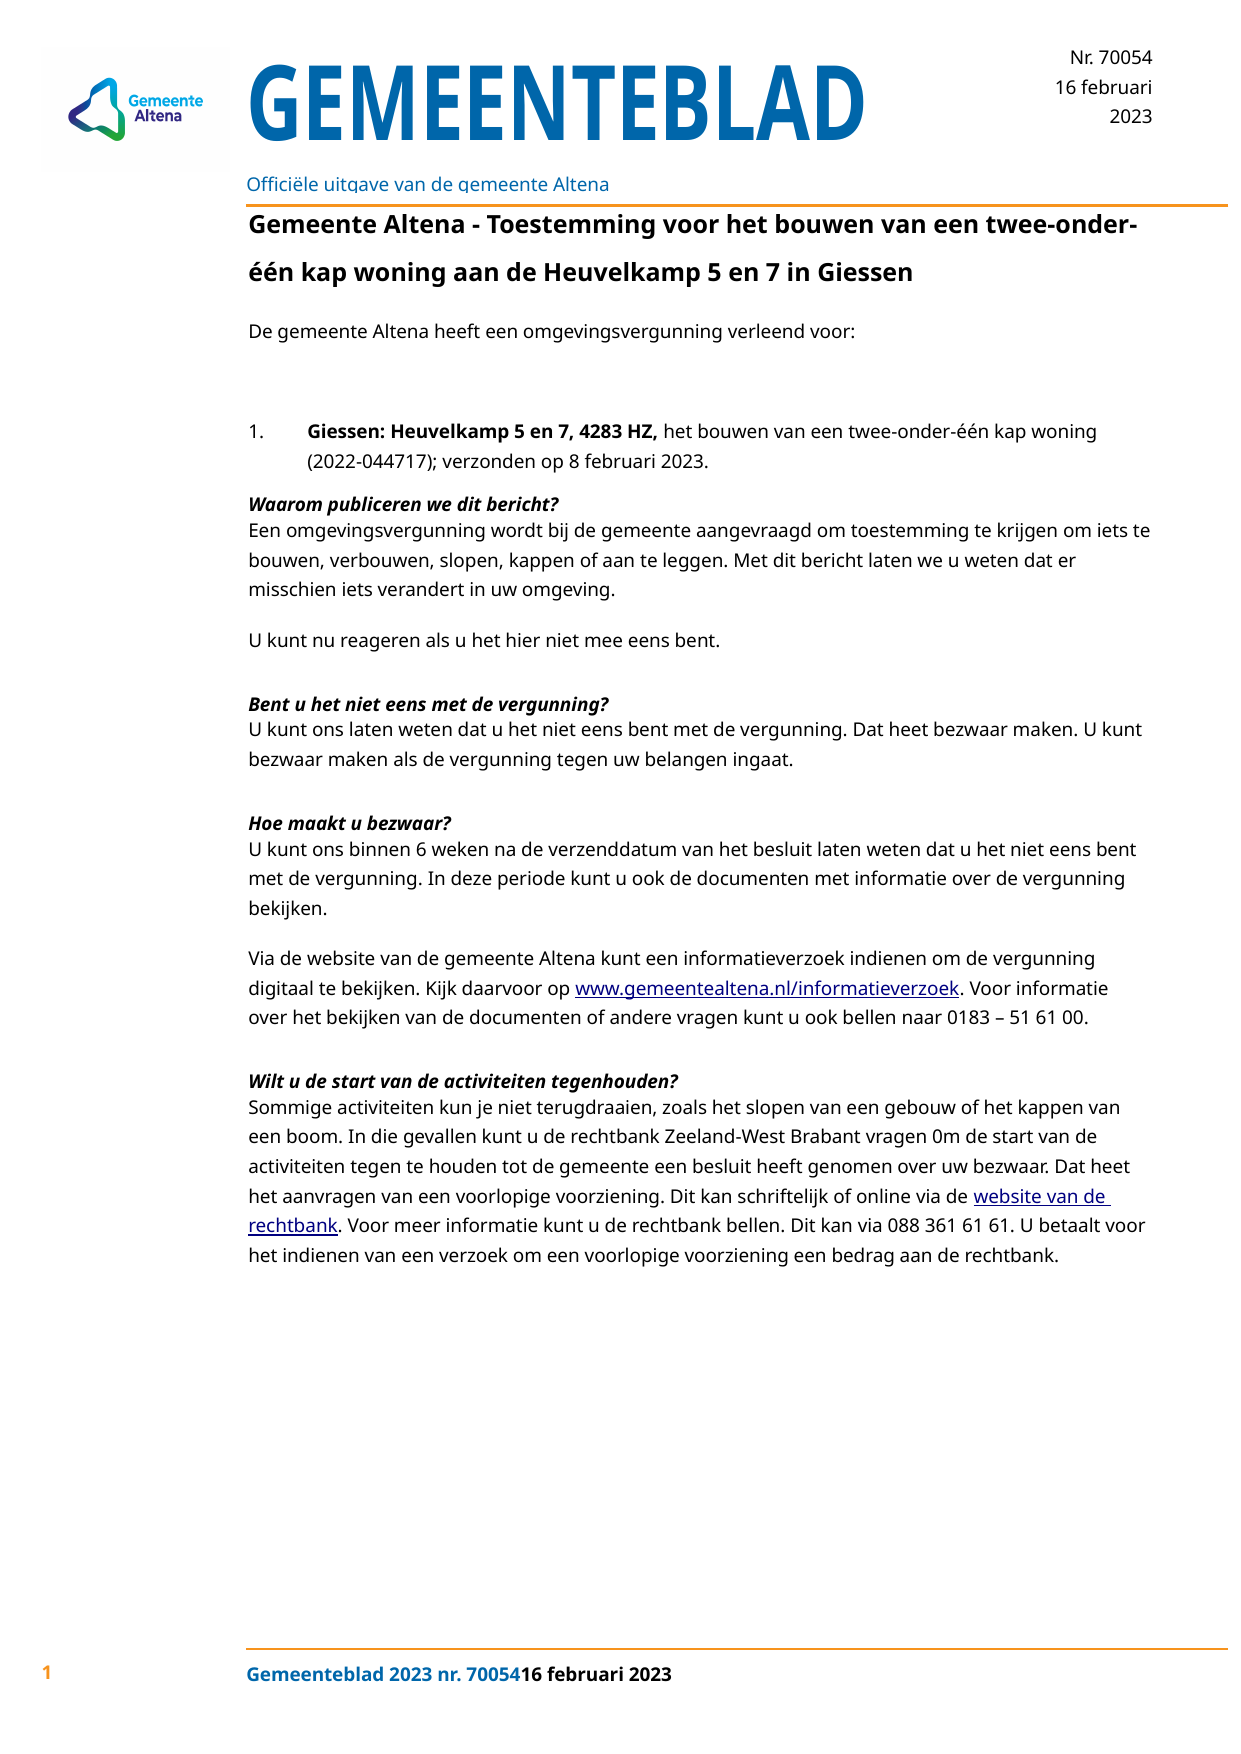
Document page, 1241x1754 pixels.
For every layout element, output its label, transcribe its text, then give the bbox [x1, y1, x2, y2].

list Giessen: Heuvelkamp 5 en 7, 4283 HZ, het bouwen van een twee-onder-één kap woning (2022-044717); verzonden op 8 februari 2023. [248, 419, 1152, 474]
text Wilt u de start van de activiteiten tegenhouden? [248, 1068, 1152, 1094]
text Waarom publiceren we dit bericht? [248, 491, 1152, 517]
text Gemeente Altena - Toestemming voor het bouwen van een twee-onder-één kap woning aan de Heuvelkamp 5 en 7 in Giessen [248, 207, 1152, 288]
text U kunt ons binnen 6 weken na de verzenddatum van het besluit laten weten dat u het niet eens bent met de vergunning. In deze periode kunt u ook de documenten met informatie over de vergunning bekijken. [248, 836, 1152, 921]
text Een omgevingsvergunning wordt bij de gemeente aangevraagd om toestemming te krijgen om iets te bouwen, verbouwen, slopen, kappen of aan te leggen. Met dit bericht laten we u weten dat er misschien iets verandert in uw omgeving. [248, 517, 1152, 602]
picture [41, 47, 231, 172]
text De gemeente Altena heeft een omgevingsvergunning verleend voor: [248, 318, 1152, 344]
text Via de website van de gemeente Altena kunt een informatieverzoek indienen om de vergunning digitaal te bekijken. Kijk daarvoor op www.gemeentealtena.nl/informatieverzoek. Voor informatie over het bekijken van de documenten of andere vragen kunt u ook bellen naar 0183 – 51 61 00. [248, 945, 1152, 1030]
text U kunt nu reageren als u het hier niet mee eens bent. [248, 627, 1152, 652]
text Bent u het niet eens met de vergunning? [248, 691, 1152, 716]
text Hoe maakt u bezwaar? [248, 810, 1152, 836]
text Sommige activiteiten kun je niet terugdraaien, zoals het slopen van een gebouw of het kappen van een boom. In die gevallen kunt u de rechtbank Zeeland-West Brabant vragen 0m de start van de activiteiten tegen te houden tot de gemeente een besluit heeft genomen over uw bezwaar. Dat heet het aanvragen van een voorlopige voorziening. Dit kan schriftelijk of online via de website van de rechtbank. Voor meer informatie kunt u de rechtbank bellen. Dit kan via 088 361 61 61. U betaalt voor het indienen van een verzoek om een voorlopige voorziening een bedrag aan de rechtbank. [248, 1094, 1152, 1268]
text U kunt ons laten weten dat u het niet eens bent met de vergunning. Dat heet bezwaar maken. U kunt bezwaar maken als de vergunning tegen uw belangen ingaat. [248, 716, 1152, 772]
